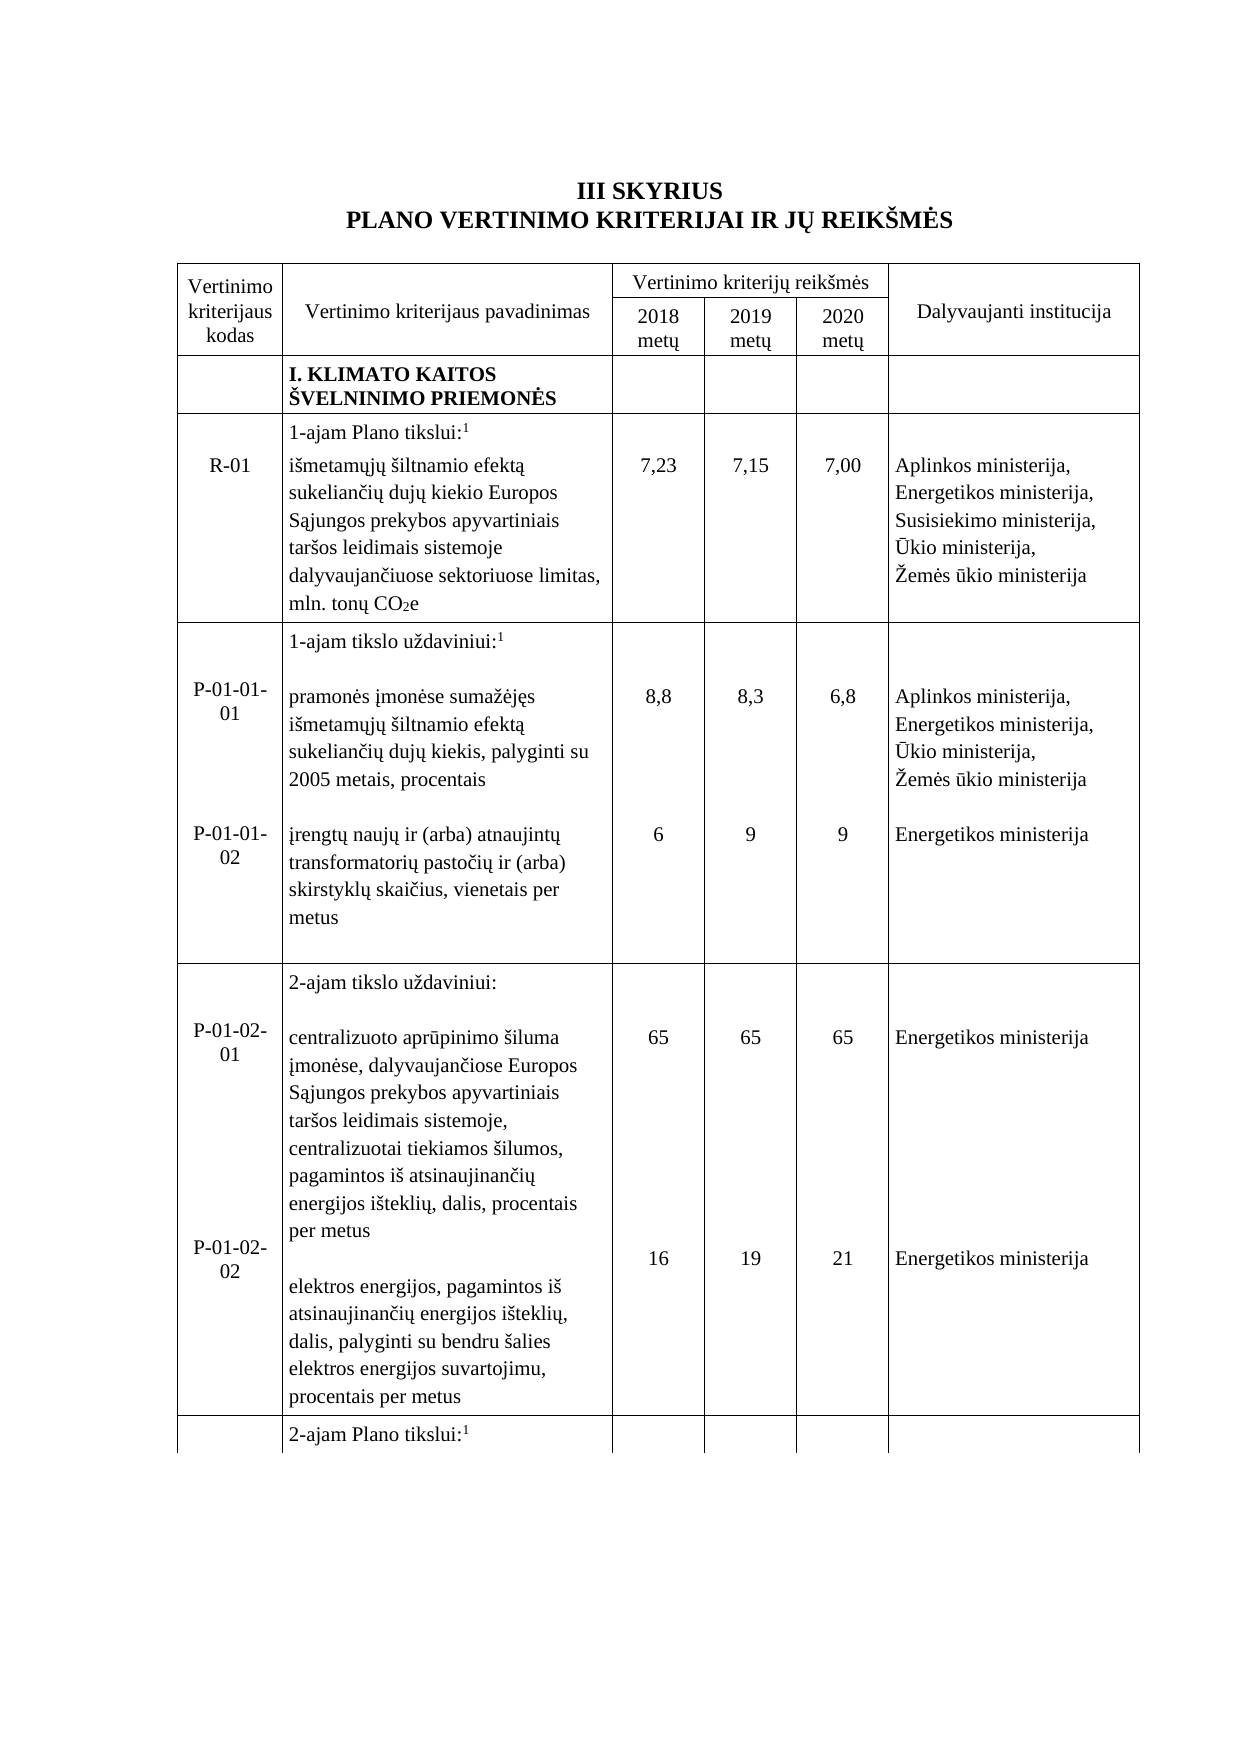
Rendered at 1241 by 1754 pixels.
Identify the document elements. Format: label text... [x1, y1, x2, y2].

table_cell 1-ajam tikslo uždaviniui:1 pramonės įmonėse sumažėjęs išmetamųjų šiltnamio efektą sukeliančių dujų kiekis, palyginti su 2005 metais, procentais įrengtų naujų ir (arba) atnaujintų transformatorių pastočių ir (arba) skirstyklų skaičius, vienetais per metus [283, 623, 612, 963]
table_cell Aplinkos ministerija, Energetikos ministerija, Ūkio ministerija, Žemės ūkio ministerija Energetikos ministerija [889, 623, 1139, 963]
table_cell [797, 1416, 888, 1453]
text III SKYRIUS [177, 176, 1122, 205]
table_cell [178, 1416, 282, 1453]
table_cell [613, 356, 704, 413]
table_cell 65 16 [613, 964, 704, 1414]
table_cell [889, 356, 1139, 413]
table_cell 2018 metų [613, 298, 704, 354]
table_cell išmetamųjų šiltnamio efektą sukeliančių dujų kiekio Europos Sąjungos prekybos apyvartiniais taršos leidimais sistemoje dalyvaujančiuose sektoriuose limitas, mln. tonų CO2e [283, 447, 612, 622]
table_header Vertinimo kriterijaus kodas [178, 264, 282, 354]
table_cell 1-ajam Plano tikslui:1 [283, 414, 612, 447]
table_cell [797, 356, 888, 413]
table_cell [613, 414, 704, 447]
table_cell [889, 1416, 1139, 1453]
table_cell P-01-02-01 P-01-02-02 [178, 964, 282, 1414]
table_cell [705, 356, 796, 413]
table_cell 8,8 6 [613, 623, 704, 963]
table_cell P-01-01-01 P-01-01-02 [178, 623, 282, 963]
table_cell 2019 metų [705, 298, 796, 354]
table_cell [797, 414, 888, 447]
text PLANO VERTINIMO KRITERIJAI IR JŲ REIKŠMĖS [177, 205, 1122, 234]
table_cell [889, 414, 1139, 447]
table_header Vertinimo kriterijaus pavadinimas [283, 264, 612, 354]
table_cell 7,15 [705, 447, 796, 622]
table_cell [178, 356, 282, 413]
table_cell [705, 1416, 796, 1453]
table_cell Energetikos ministerija Energetikos ministerija [889, 964, 1139, 1414]
table_header Dalyvaujanti institucija [889, 264, 1139, 354]
table_cell 8,3 9 [705, 623, 796, 963]
table_cell 2020 metų [797, 298, 888, 354]
table_cell [178, 414, 282, 447]
table_cell [613, 1416, 704, 1453]
table_cell 6,8 9 [797, 623, 888, 963]
table_cell 2-ajam Plano tikslui:1 [283, 1416, 612, 1453]
table_cell 65 21 [797, 964, 888, 1414]
table_cell 7,23 [613, 447, 704, 622]
table_cell R-01 [178, 447, 282, 622]
table_header Vertinimo kriterijų reikšmės [613, 264, 888, 297]
table_cell [705, 414, 796, 447]
table_cell 65 19 [705, 964, 796, 1414]
table_cell 2-ajam tikslo uždaviniui: centralizuoto aprūpinimo šiluma įmonėse, dalyvaujančiose Europos Sąjungos prekybos apyvartiniais taršos leidimais sistemoje, centralizuotai tiekiamos šilumos, pagamintos iš atsinaujinančių energijos išteklių, dalis, procentais per metus elektros energijos, pagamintos iš atsinaujinančių energijos išteklių, dalis, palyginti su bendru šalies elektros energijos suvartojimu, procentais per metus [283, 964, 612, 1414]
table_cell 7,00 [797, 447, 888, 622]
table_cell I. KLIMATO KAITOS ŠVELNINIMO PRIEMONĖS [283, 356, 612, 413]
table_cell Aplinkos ministerija, Energetikos ministerija, Susisiekimo ministerija, Ūkio ministerija, Žemės ūkio ministerija [889, 447, 1139, 622]
